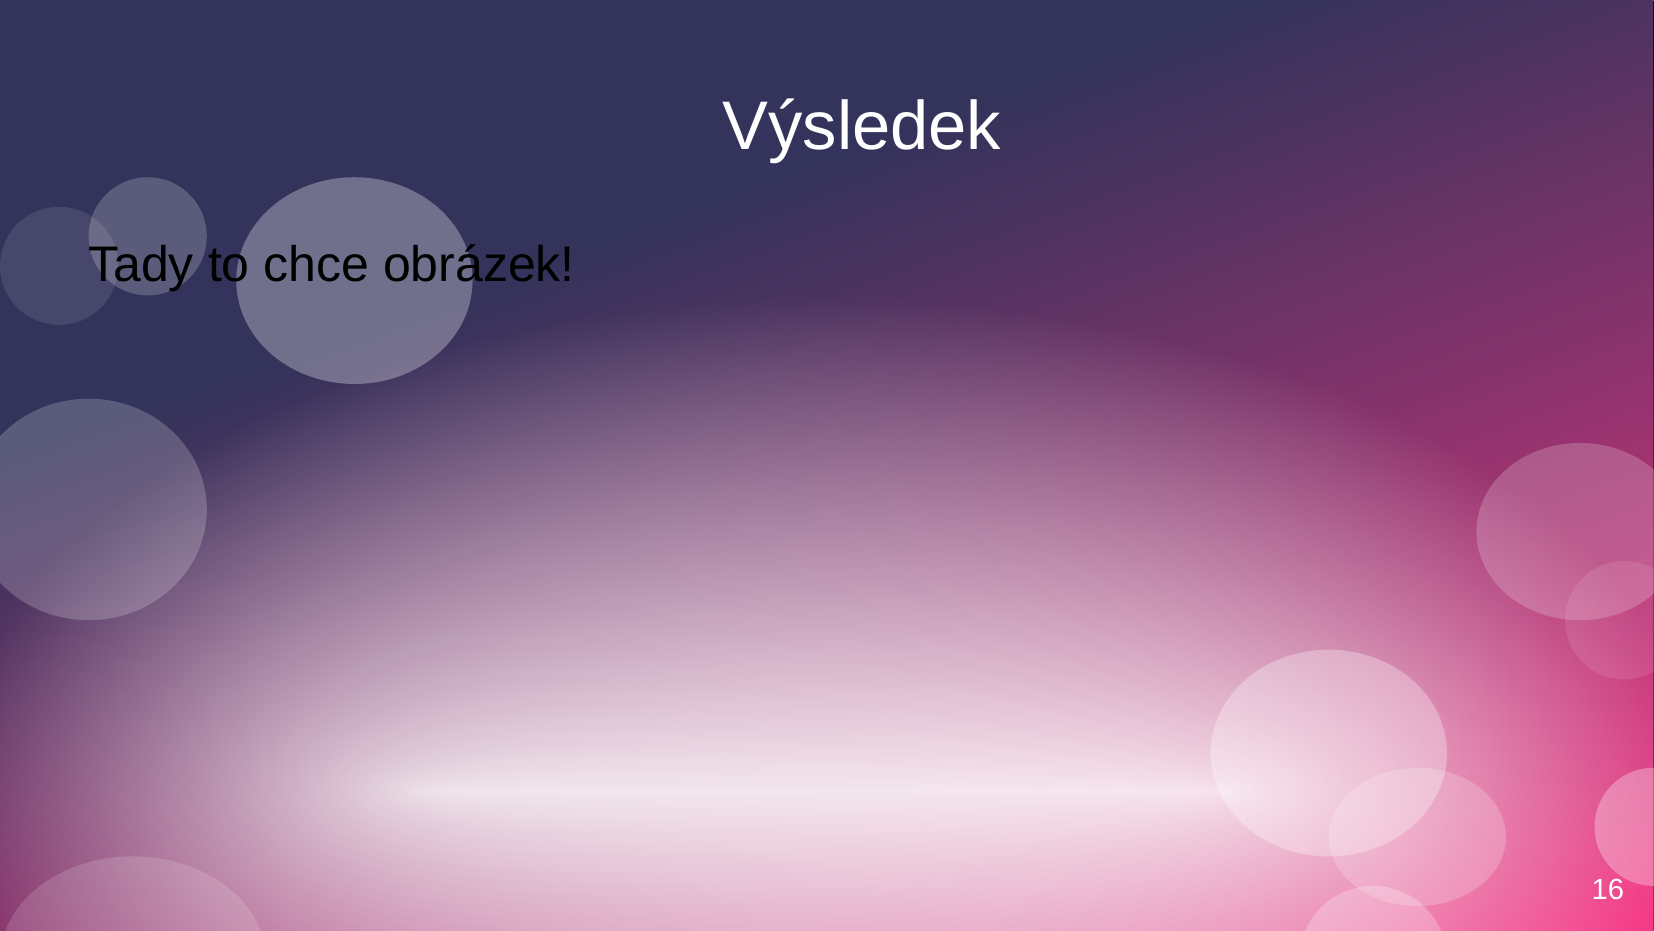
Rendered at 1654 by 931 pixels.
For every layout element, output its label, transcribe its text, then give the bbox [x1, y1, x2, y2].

list Tady to chce obrázek! [88, 236, 1565, 827]
title Výsledek [88, 44, 1565, 207]
